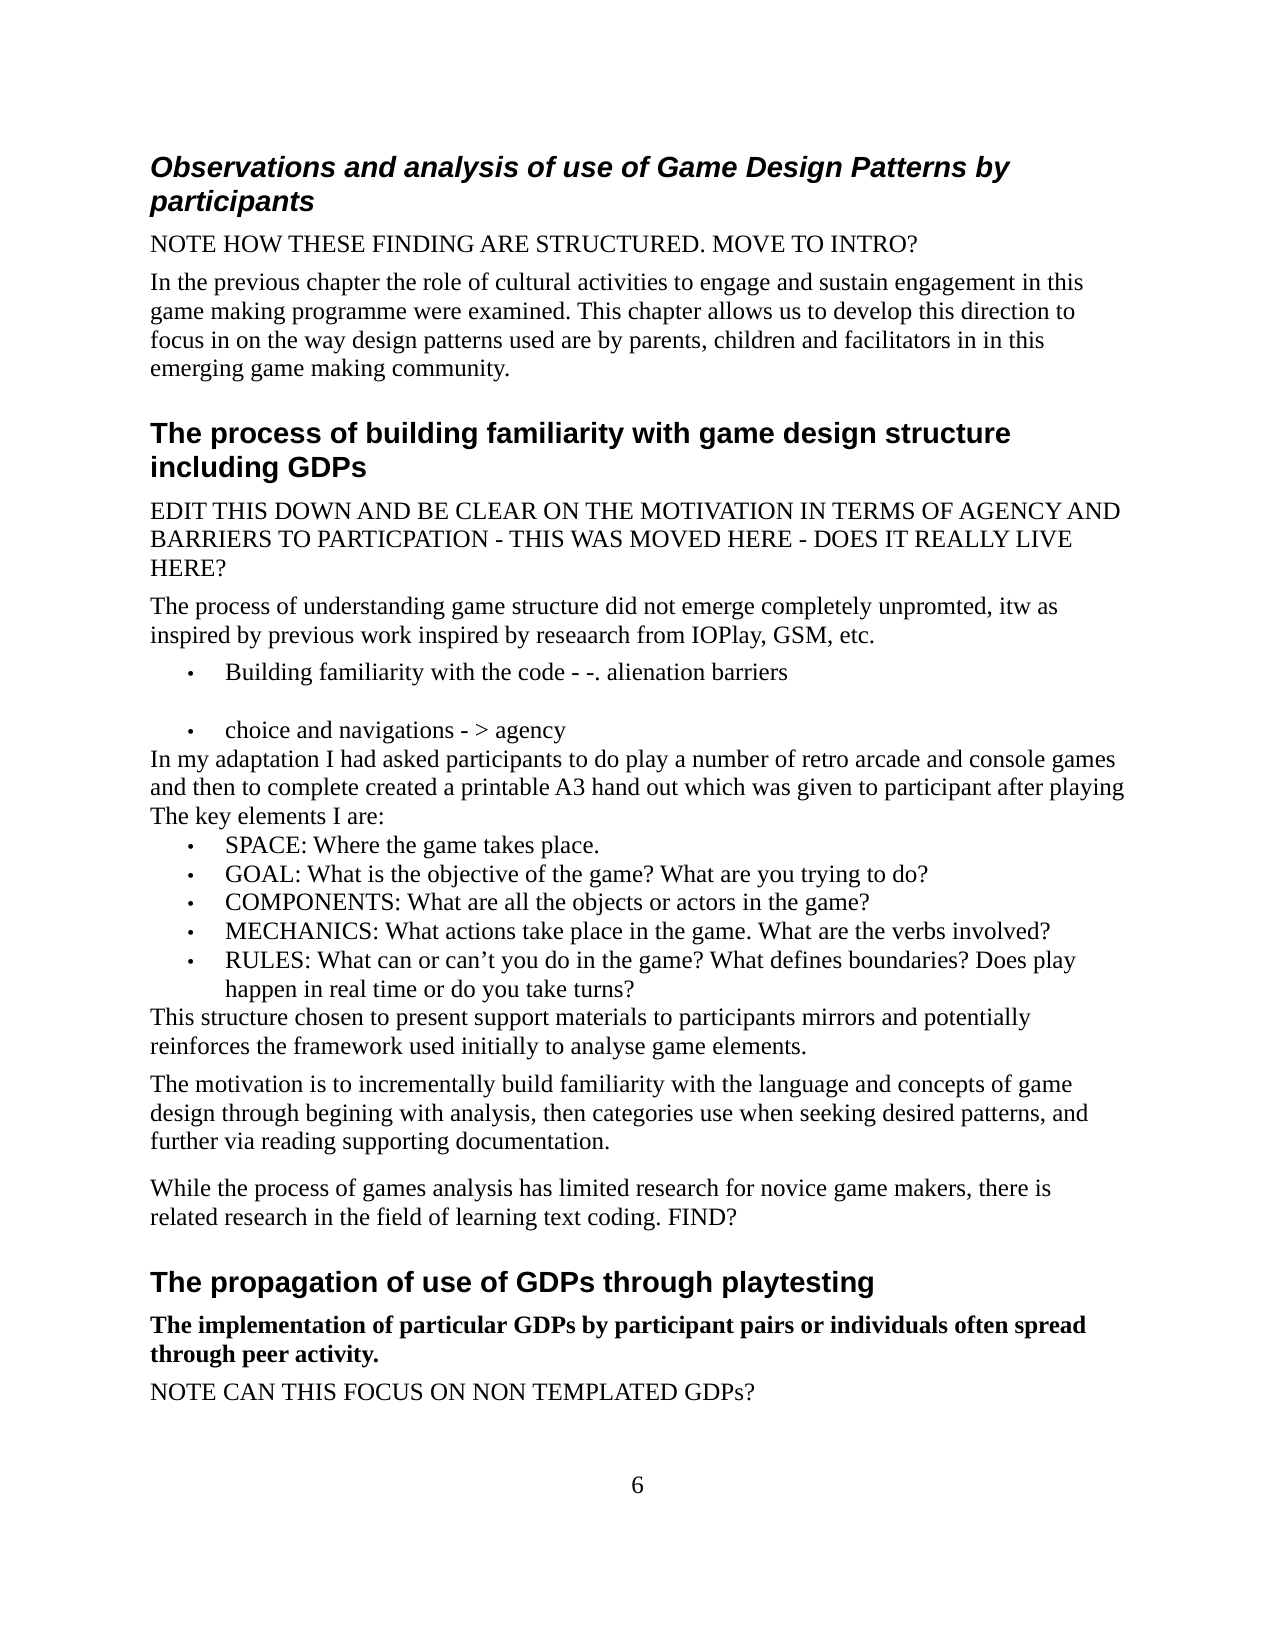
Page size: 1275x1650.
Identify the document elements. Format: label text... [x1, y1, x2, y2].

list Building familiarity with the code - -. alienation barriers [187, 657, 1125, 715]
list MECHANICS: What actions take place in the game. What are the verbs involved? [187, 916, 1125, 945]
text In my adaptation I had asked participants to do play a number of retro arcade and console games and then to complete created a printable A3 hand out which was given to participant after playing The key elements I are: [150, 744, 1125, 830]
text The implementation of particular GDPs by participant pairs or individuals often spread through peer activity. [150, 1311, 1125, 1368]
text EDIT THIS DOWN AND BE CLEAR ON THE MOTIVATION IN TERMS OF AGENCY AND BARRIERS TO PARTICPATION - THIS WAS MOVED HERE - DOES IT REALLY LIVE HERE? [150, 496, 1125, 582]
list SPACE: Where the game takes place. [187, 830, 1125, 859]
subtitle Observations and analysis of use of Game Design Patterns by participants [150, 150, 1125, 217]
subtitle The process of building familiarity with game design structure including GDPs [150, 416, 1125, 483]
list RULES: What can or can’t you do in the game? What defines boundaries? Does play happen in real time or do you take turns? [187, 945, 1125, 1002]
text In the previous chapter the role of cultural activities to engage and sustain engagement in this game making programme were examined. This chapter allows us to develop this direction to focus in on the way design patterns used are by parents, children and facilitators in in this emerging game making community. [150, 267, 1125, 382]
list choice and navigations - > agency [187, 715, 1125, 744]
list COMPONENTS: What are all the objects or actors in the game? [187, 887, 1125, 916]
text While the process of games analysis has limited research for novice game makers, there is related research in the field of learning text coding. FIND? [150, 1173, 1125, 1231]
text The process of understanding game structure did not emerge completely unpromted, itw as inspired by previous work inspired by reseaarch from IOPlay, GSM, etc. [150, 591, 1125, 648]
text This structure chosen to present support materials to participants mirrors and potentially reinforces the framework used initially to analyse game elements. [150, 1002, 1125, 1060]
list GOAL: What is the objective of the game? What are you trying to do? [187, 859, 1125, 887]
text NOTE CAN THIS FOCUS ON NON TEMPLATED GDPs? [150, 1377, 1125, 1406]
subtitle The propagation of use of GDPs through playtesting [150, 1264, 1125, 1298]
text The motivation is to incrementally build familiarity with the language and concepts of game design through begining with analysis, then categories use when seeking desired patterns, and further via reading supporting documentation. [150, 1069, 1125, 1155]
text NOTE HOW THESE FINDING ARE STRUCTURED. MOVE TO INTRO? [150, 229, 1125, 258]
